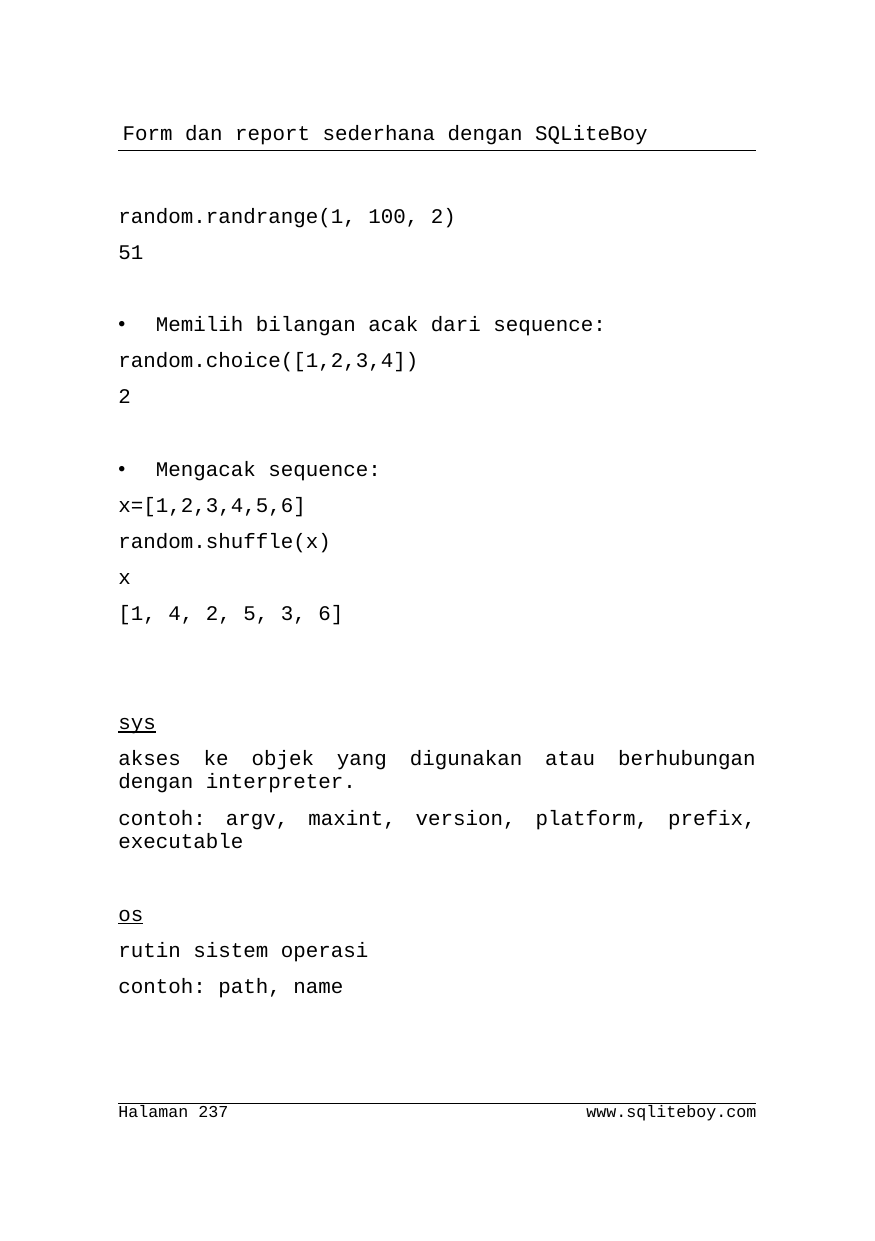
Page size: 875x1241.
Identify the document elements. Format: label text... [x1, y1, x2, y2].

text akses ke objek yang digunakan atau berhubungan dengan interpreter. [118, 748, 756, 795]
text 2 [118, 386, 756, 410]
text contoh: argv, maxint, version, platform, prefix, executable [118, 808, 756, 855]
text random.randrange(1, 100, 2) [118, 206, 756, 229]
text 51 [118, 242, 756, 265]
text x=[1,2,3,4,5,6] [118, 495, 756, 518]
text rutin sistem operasi [118, 940, 756, 963]
list Memilih bilangan acak dari sequence: [118, 314, 756, 338]
list Mengacak sequence: [118, 459, 756, 482]
text sys [118, 712, 756, 735]
text random.choice([1,2,3,4]) [118, 350, 756, 374]
text [1, 4, 2, 5, 3, 6] [118, 603, 756, 627]
text x [118, 567, 756, 591]
text random.shuffle(x) [118, 531, 756, 554]
text contoh: path, name [118, 976, 756, 999]
text os [118, 903, 756, 927]
